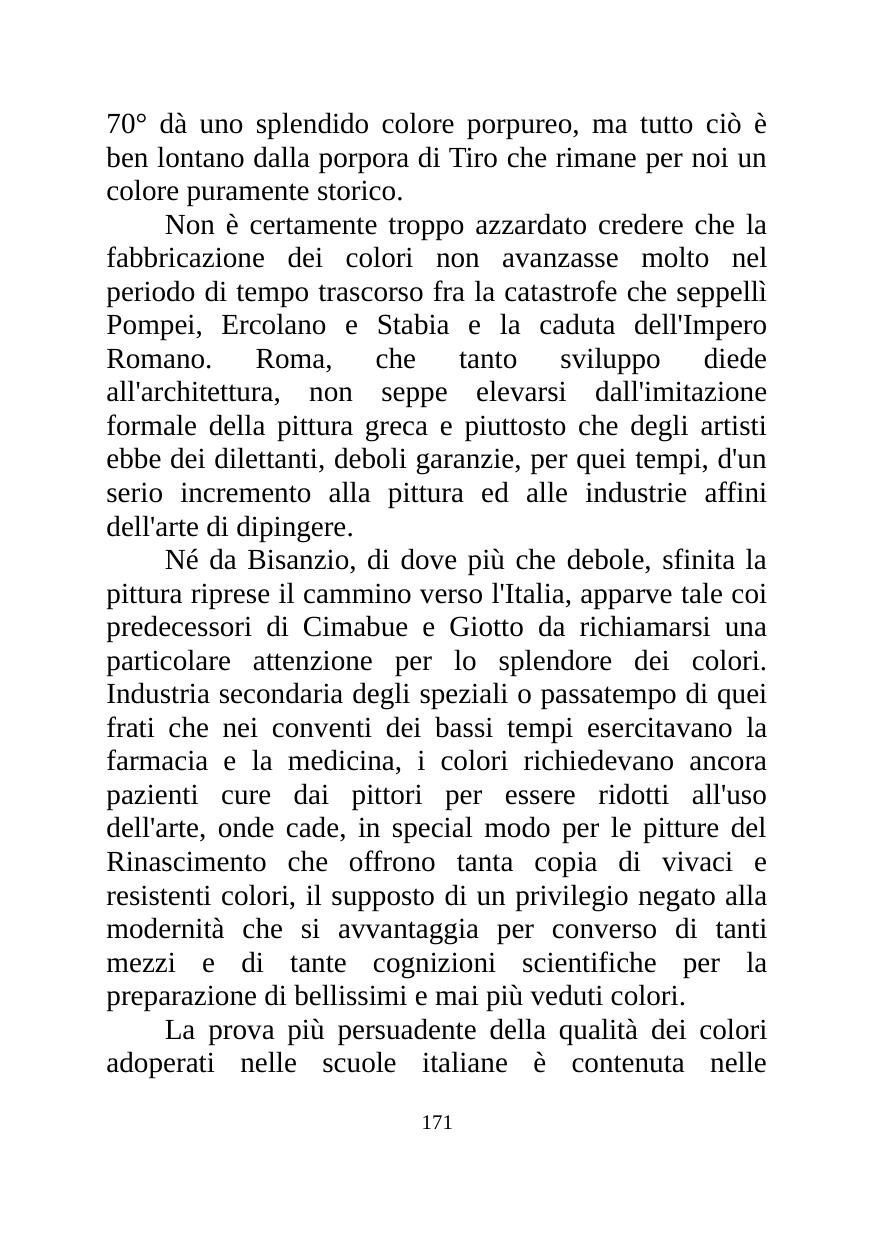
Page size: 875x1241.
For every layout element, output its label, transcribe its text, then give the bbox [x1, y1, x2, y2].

text Né da Bisanzio, di dove più che debole, sfinita la pittura riprese il cammino verso l'Italia, apparve tale coi predecessori di Cimabue e Giotto da richiamarsi una particolare attenzione per lo splendore dei colori. Industria secondaria degli speziali o passatempo di quei frati che nei conventi dei bassi tempi esercitavano la farmacia e la medicina, i colori richiedevano ancora pazienti cure dai pittori per essere ridotti all'uso dell'arte, onde cade, in special modo per le pitture del Rinascimento che offrono tanta copia di vivaci e resistenti colori, il supposto di un privilegio negato alla modernità che si avvantaggia per converso di tanti mezzi e di tante cognizioni scientifiche per la preparazione di bellissimi e mai più veduti colori. [106, 542, 768, 1012]
text 70° dà uno splendido colore porpureo, ma tutto ciò è ben lontano dalla porpora di Tiro che rimane per noi un colore puramente storico. [106, 106, 768, 207]
text Non è certamente troppo azzardato credere che la fabbricazione dei colori non avanzasse molto nel periodo di tempo trascorso fra la catastrofe che seppellì Pompei, Ercolano e Stabia e la caduta dell'Impero Romano. Roma, che tanto sviluppo diede all'architettura, non seppe elevarsi dall'imitazione formale della pittura greca e piuttosto che degli artisti ebbe dei dilettanti, deboli garanzie, per quei tempi, d'un serio incremento alla pittura ed alle industrie affini dell'arte di dipingere. [106, 207, 768, 542]
text La prova più persuadente della qualità dei colori adoperati nelle scuole italiane è contenuta nelle [106, 1012, 768, 1079]
